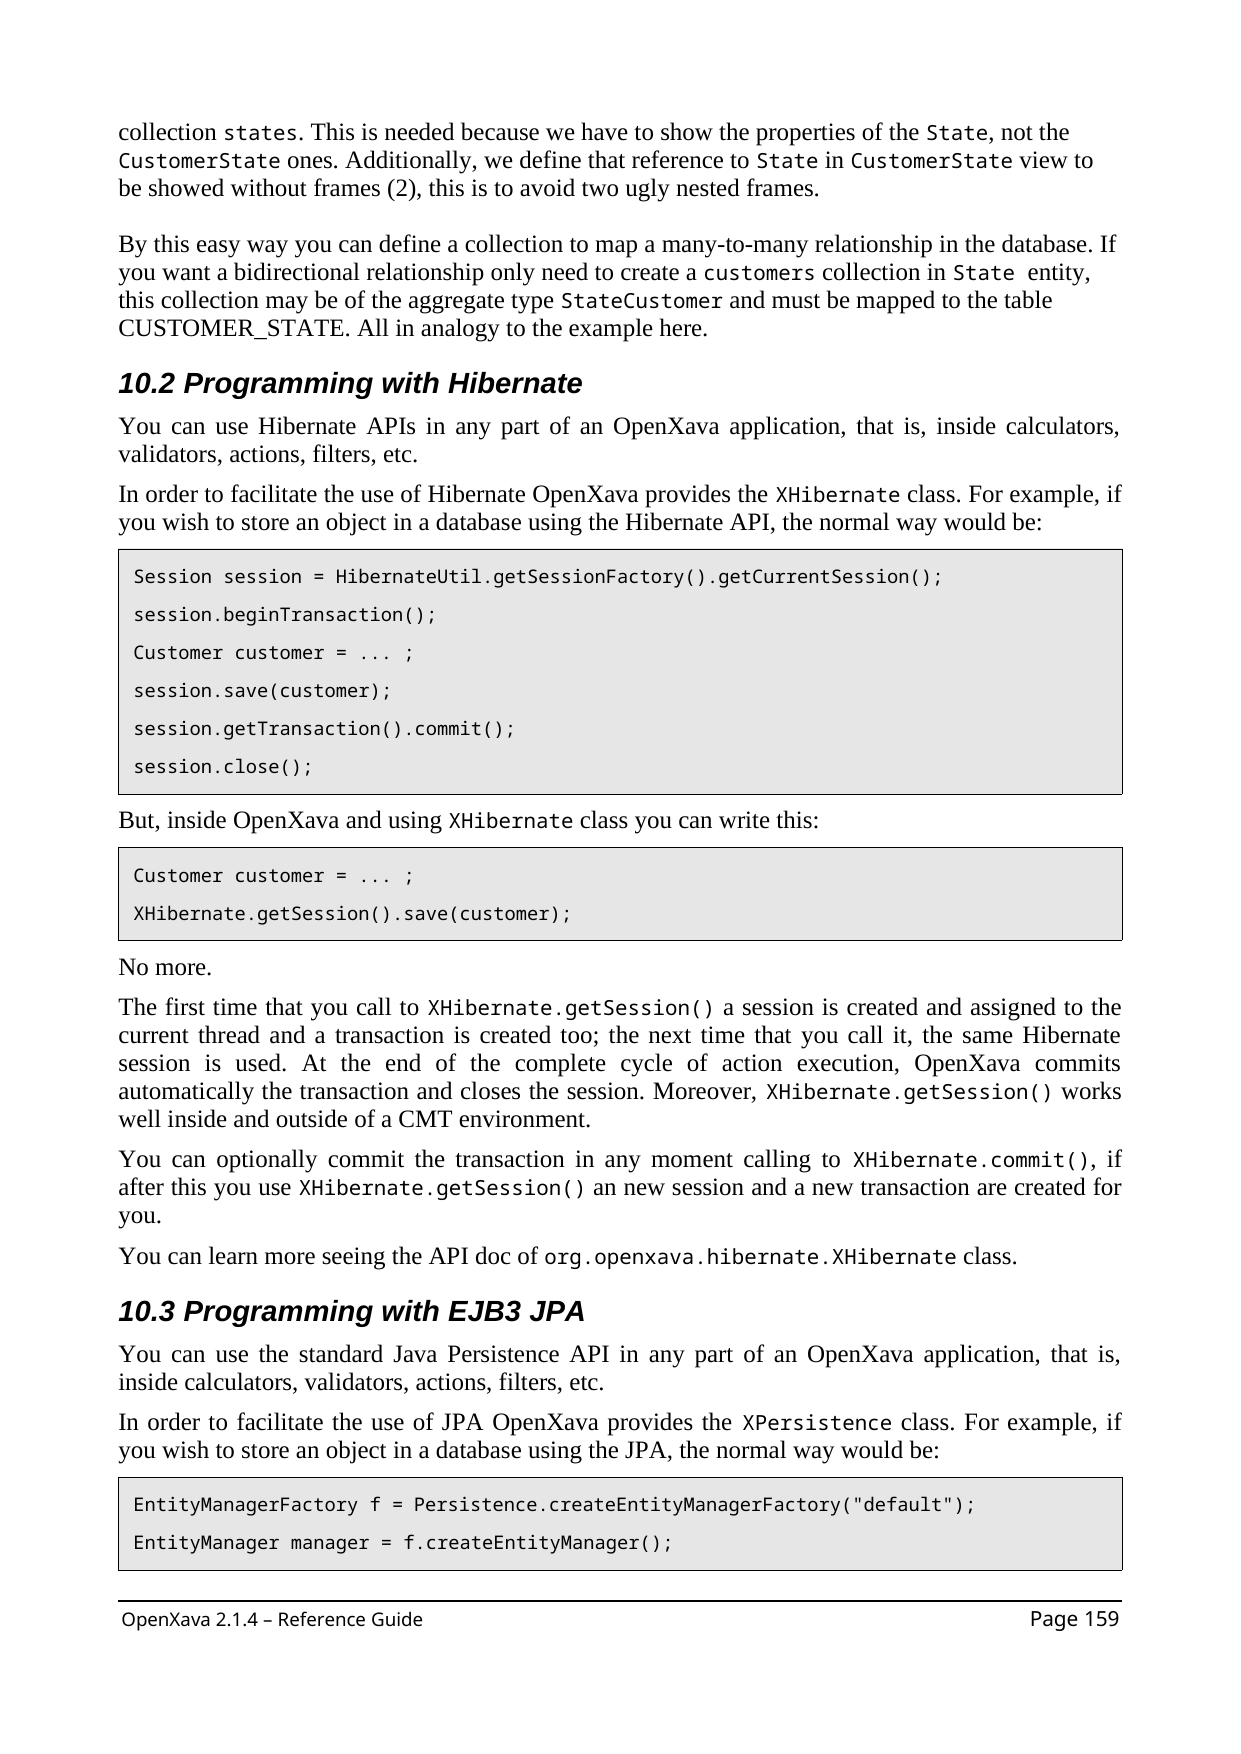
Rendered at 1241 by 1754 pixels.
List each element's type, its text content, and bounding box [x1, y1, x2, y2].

text collection states. This is needed because we have to show the properties of the State, not the CustomerState ones. Additionally, we define that reference to State in CustomerState view to be showed without frames (2), this is to avoid two ugly nested frames. [118, 118, 1122, 202]
text In order to facilitate the use of JPA OpenXava provides the XPersistence class. For example, if you wish to store an object in a database using the JPA, the normal way would be: [118, 1408, 1122, 1464]
text You can use the standard Java Persistence API in any part of an OpenXava application, that is, inside calculators, validators, actions, filters, etc. [118, 1340, 1122, 1396]
text EntityManager manager = f.createEntityManager(); [119, 1515, 1122, 1570]
text By this easy way you can define a collection to map a many-to-many relationship in the database. If you want a bidirectional relationship only need to create a customers collection in State entity, this collection may be of the aggregate type StateCustomer and must be mapped to the table CUSTOMER_STATE. All in analogy to the example here. [118, 230, 1122, 342]
text Session session = HibernateUtil.getSessionFactory().getCurrentSession(); [119, 550, 1122, 586]
text Customer customer = ... ; [119, 624, 1122, 662]
text session.beginTransaction(); [119, 586, 1122, 624]
text EntityManagerFactory f = Persistence.createEntityManagerFactory("default"); [119, 1478, 1122, 1515]
text You can optionally commit the transaction in any moment calling to XHibernate.commit(), if after this you use XHibernate.getSession() an new session and a new transaction are created for you. [118, 1145, 1122, 1229]
subtitle Programming with Hibernate [118, 367, 1122, 399]
text session.save(customer); [119, 662, 1122, 701]
text But, inside OpenXava and using XHibernate class you can write this: [118, 806, 1122, 834]
text session.close(); [119, 738, 1122, 794]
text The first time that you call to XHibernate.getSession() a session is created and assigned to the current thread and a transaction is created too; the next time that you call it, the same Hibernate session is used. At the end of the complete cycle of action execution, OpenXava commits automatically the transaction and closes the session. Moreover, XHibernate.getSession() works well inside and outside of a CMT environment. [118, 993, 1122, 1133]
text No more. [118, 953, 1122, 981]
subtitle Programming with EJB3 JPA [118, 1295, 1122, 1328]
text XHibernate.getSession().save(customer); [119, 885, 1122, 940]
text You can learn more seeing the API doc of org.openxava.hibernate.XHibernate class. [118, 1242, 1122, 1270]
text session.getTransaction().commit(); [119, 701, 1122, 738]
text You can use Hibernate APIs in any part of an OpenXava application, that is, inside calculators, validators, actions, filters, etc. [118, 412, 1122, 467]
text Customer customer = ... ; [119, 848, 1122, 885]
text In order to facilitate the use of Hibernate OpenXava provides the XHibernate class. For example, if you wish to store an object in a database using the Hibernate API, the normal way would be: [118, 480, 1122, 536]
